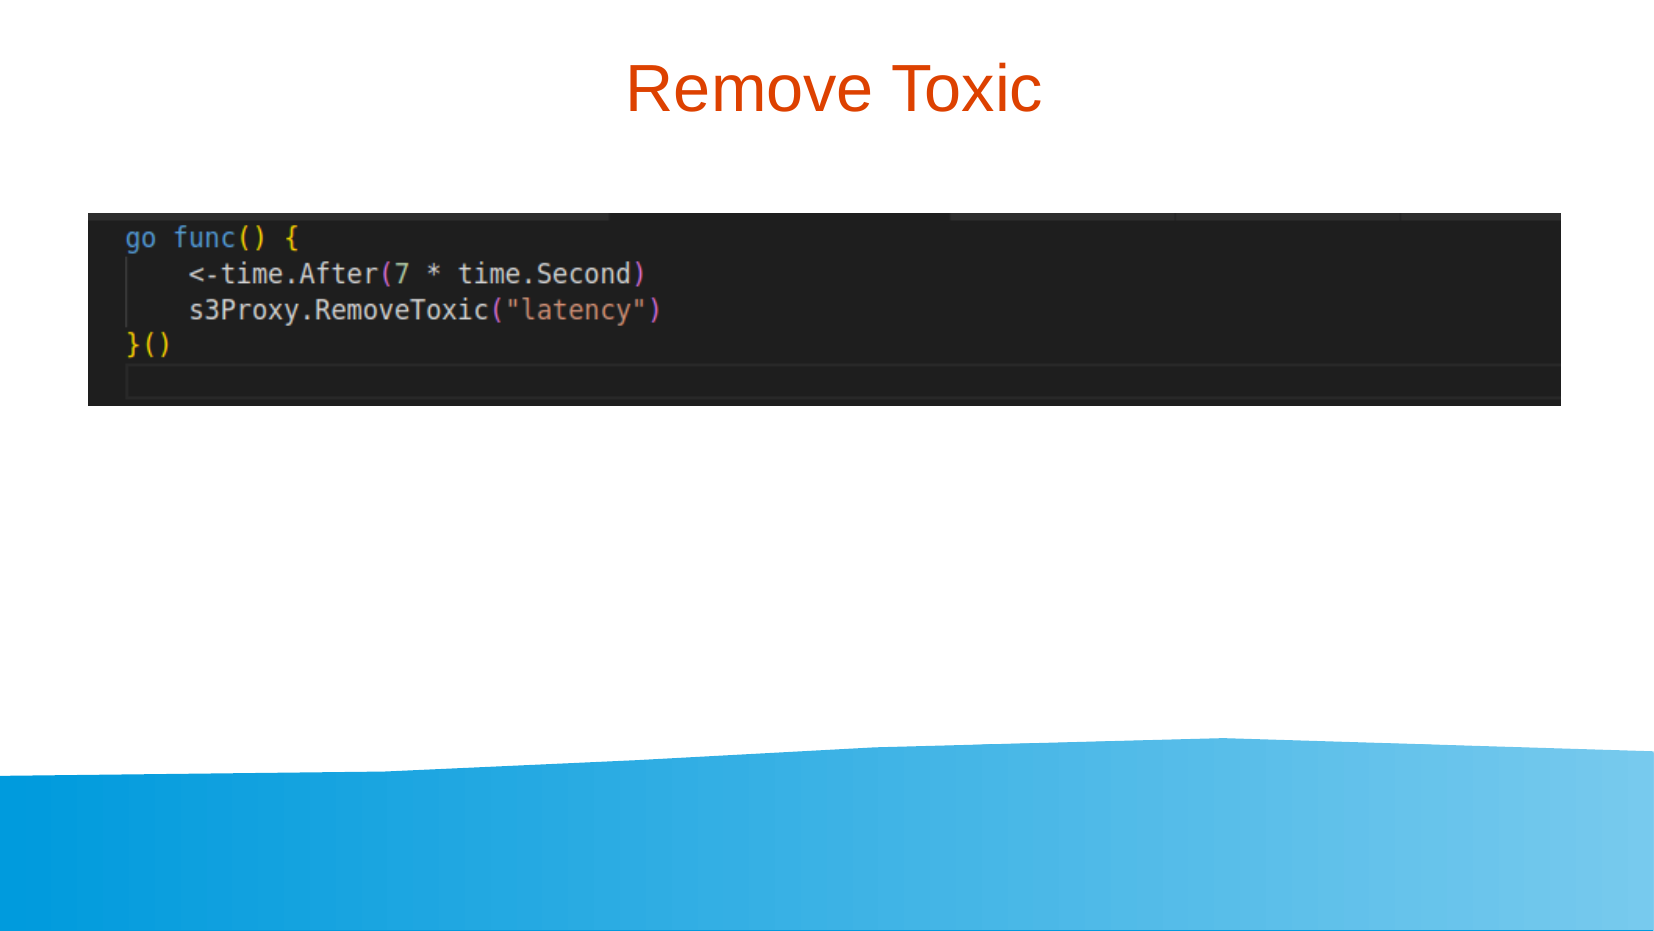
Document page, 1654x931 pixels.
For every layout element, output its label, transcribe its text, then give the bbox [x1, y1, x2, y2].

title Remove Toxic [96, 0, 1573, 178]
picture [88, 213, 1561, 406]
